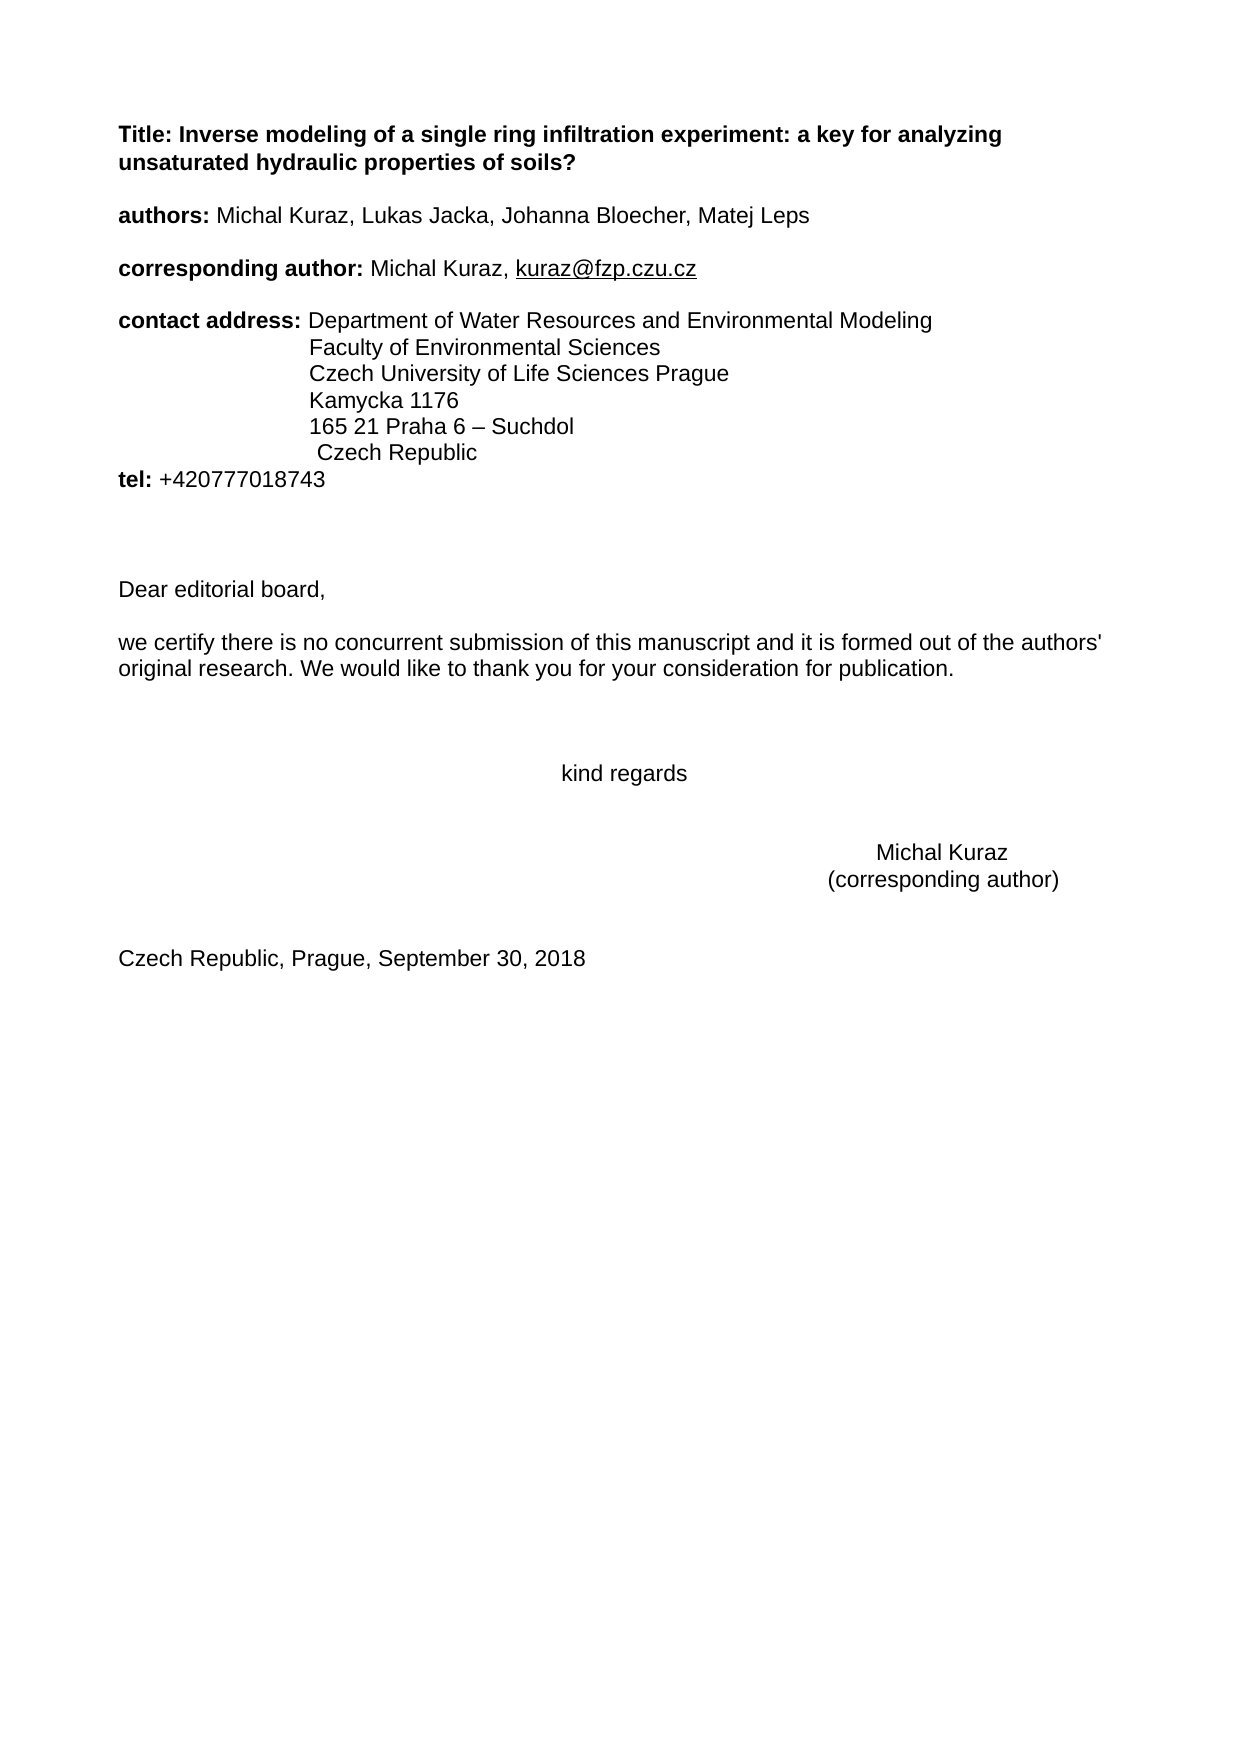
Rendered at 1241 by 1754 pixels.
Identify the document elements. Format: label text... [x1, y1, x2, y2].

text authors: Michal Kuraz, Lukas Jacka, Johanna Bloecher, Matej Leps [118, 202, 1122, 228]
text we certify there is no concurrent submission of this manuscript and it is formed out of the authors' original research. We would like to thank you for your consideration for publication. [118, 628, 1122, 681]
text Faculty of Environmental Sciences [118, 334, 1122, 360]
text Title: Inverse modeling of a single ring infiltration experiment: a key for analyzing unsaturated hydraulic properties of soils? [118, 118, 1122, 176]
text kind regards [118, 760, 1122, 787]
text contact address: Department of Water Resources and Environmental Modeling [118, 307, 1122, 334]
text corresponding author: Michal Kuraz, kuraz@fzp.czu.cz [118, 255, 1122, 281]
text 165 21 Praha 6 – Suchdol [118, 413, 1122, 439]
text Czech University of Life Sciences Prague [118, 360, 1122, 387]
text Michal Kuraz [118, 839, 1122, 866]
text Czech Republic, Prague, September 30, 2018 [118, 945, 1122, 971]
text Dear editorial board, [118, 576, 1122, 602]
text Kamycka 1176 [118, 387, 1122, 413]
text Czech Republic [118, 439, 1122, 466]
text (corresponding author) [118, 866, 1122, 892]
text tel: +420777018743 [118, 466, 1122, 492]
